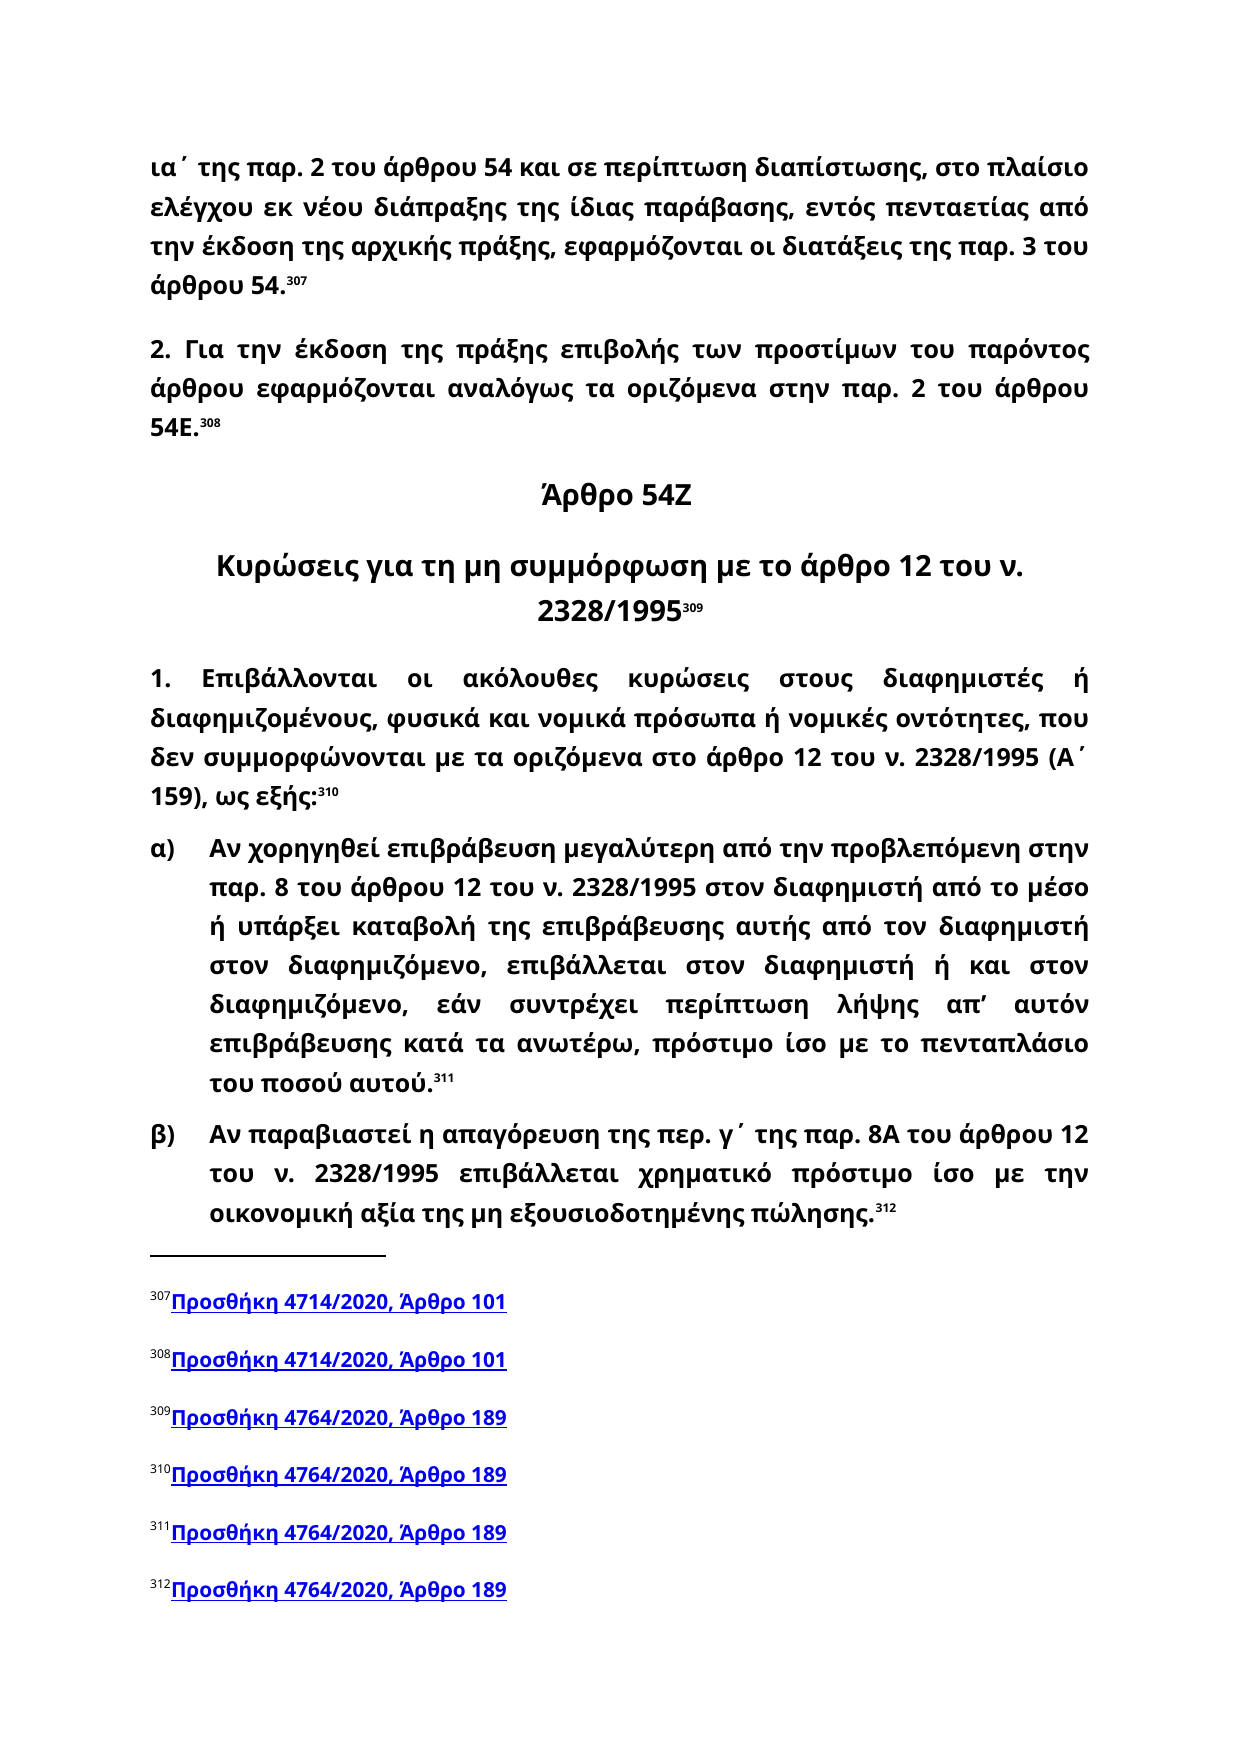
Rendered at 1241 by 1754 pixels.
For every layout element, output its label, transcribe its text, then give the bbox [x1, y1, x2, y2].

text ια΄ της παρ. 2 του άρθρου 54 και σε περίπτωση διαπίστωσης, στο πλαίσιο ελέγχου εκ νέου διάπραξης της ίδιας παράβασης, εντός πενταετίας από την έκδοση της αρχικής πράξης, εφαρμόζονται οι διατάξεις της παρ. 3 του άρθρου 54. [150, 150, 1090, 302]
text 1. Επιβάλλονται οι ακόλουθες κυρώσεις στους διαφημιστές ή διαφημιζομένους, φυσικά και νομικά πρόσωπα ή νομικές οντότητες, που δεν συμμορφώνονται με τα οριζόμενα στο άρθρο 12 του ν. 2328/1995 (Α΄ 159), ως εξής: [150, 661, 1090, 813]
list α) Αν χορηγηθεί επιβράβευση μεγαλύτερη από την προβλεπόμενη στην παρ. 8 του άρθρου 12 του ν. 2328/1995 στον διαφημιστή από το μέσο ή υπάρξει καταβολή της επιβράβευσης αυτής από τον διαφημιστή στον διαφημιζόμενο, επιβάλλεται στον διαφημιστή ή και στον διαφημιζόμενο, εάν συντρέχει περίπτωση λήψης απ’ αυτόν επιβράβευσης κατά τα ανωτέρω, πρόστιμο ίσο με το πενταπλάσιο του ποσού αυτού. [150, 830, 1090, 1099]
subtitle Κυρώσεις για τη μη συμμόρφωση με το άρθρο 12 του ν. 2328/1995 [150, 545, 1090, 630]
text Προσθήκη 4714/2020, Άρθρο 101 [150, 1345, 1090, 1373]
list β) Αν παραβιαστεί η απαγόρευση της περ. γ΄ της παρ. 8Α του άρθρου 12 του ν. 2328/1995 επιβάλλεται χρηματικό πρόστιμο ίσο με την οικονομική αξία της μη εξουσιοδοτημένης πώλησης. [150, 1117, 1090, 1229]
text Προσθήκη 4764/2020, Άρθρο 189 [150, 1576, 1090, 1604]
subtitle Άρθρο 54Ζ [150, 474, 1090, 514]
text 2. Για την έκδοση της πράξης επιβολής των προστίμων του παρόντος άρθρου εφαρμόζονται αναλόγως τα οριζόμενα στην παρ. 2 του άρθρου 54Ε. [150, 332, 1090, 444]
text Προσθήκη 4764/2020, Άρθρο 189 [150, 1518, 1090, 1546]
text Προσθήκη 4764/2020, Άρθρο 189 [150, 1460, 1090, 1489]
text Προσθήκη 4764/2020, Άρθρο 189 [150, 1403, 1090, 1431]
text Προσθήκη 4714/2020, Άρθρο 101 [150, 1287, 1090, 1316]
